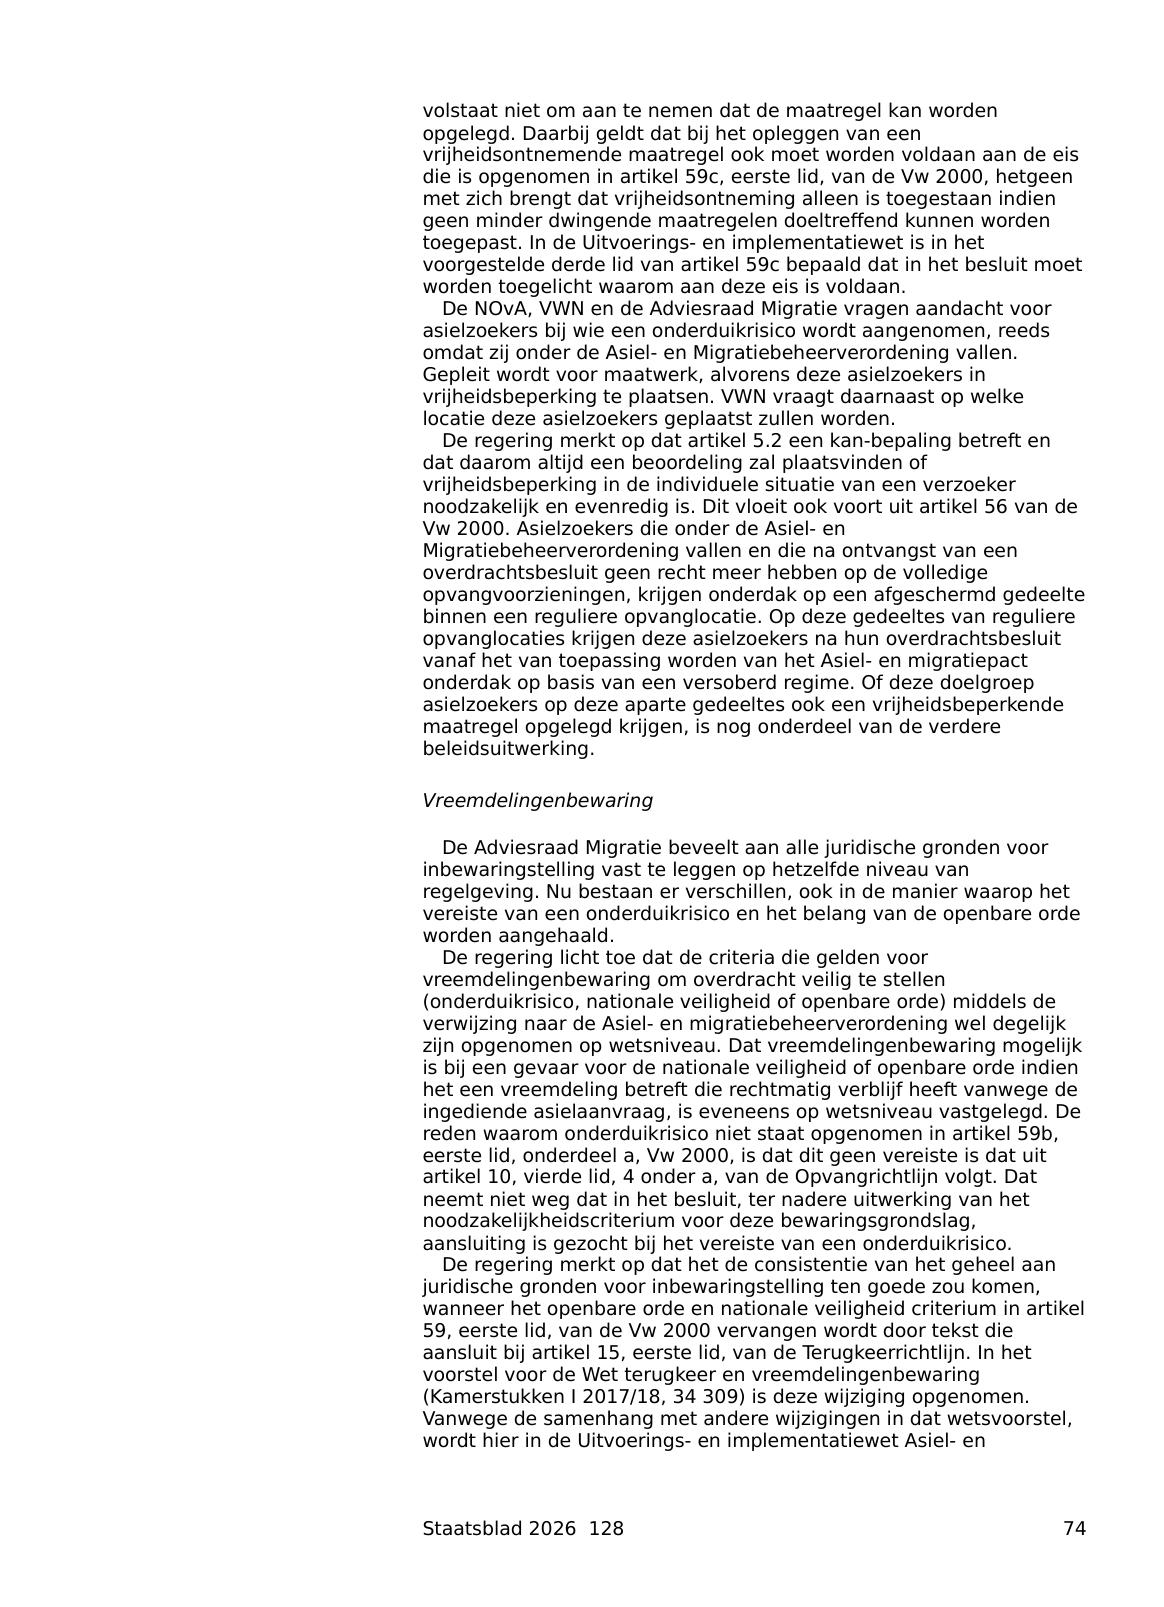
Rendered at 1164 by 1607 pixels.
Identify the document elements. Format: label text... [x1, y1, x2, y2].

text De Adviesraad Migratie beveelt aan alle juridische gronden voor inbewaringstelling vast te leggen op hetzelfde niveau van regelgeving. Nu bestaan er verschillen, ook in de manier waarop het vereiste van een onderduikrisico en het belang van de openbare orde worden aangehaald. [422, 837, 1087, 947]
text De regering licht toe dat de criteria die gelden voor vreemdelingenbewaring om overdracht veilig te stellen (onderduikrisico, nationale veiligheid of openbare orde) middels de verwijzing naar de Asiel- en migratiebeheerverordening wel degelijk zijn opgenomen op wetsniveau. Dat vreemdelingenbewaring mogelijk is bij een gevaar voor de nationale veiligheid of openbare orde indien het een vreemdeling betreft die rechtmatig verblijf heeft vanwege de ingediende asielaanvraag, is eveneens op wetsniveau vastgelegd. De reden waarom onderduikrisico niet staat opgenomen in artikel 59b, eerste lid, onderdeel a, Vw 2000, is dat dit geen vereiste is dat uit artikel 10, vierde lid, 4 onder a, van de Opvangrichtlijn volgt. Dat neemt niet weg dat in het besluit, ter nadere uitwerking van het noodzakelijkheidscriterium voor deze bewaringsgrondslag, aansluiting is gezocht bij het vereiste van een onderduikrisico. [422, 947, 1087, 1254]
text De regering merkt op dat het de consistentie van het geheel aan juridische gronden voor inbewaringstelling ten goede zou komen, wanneer het openbare orde en nationale veiligheid criterium in artikel 59, eerste lid, van de Vw 2000 vervangen wordt door tekst die aansluit bij artikel 15, eerste lid, van de Terugkeerrichtlijn. In het voorstel voor de Wet terugkeer en vreemdelingenbewaring (Kamerstukken I 2017/18, 34 309) is deze wijziging opgenomen. Vanwege de samenhang met andere wijzigingen in dat wetsvoorstel, wordt hier in de Uitvoerings- en implementatiewet Asiel- en [422, 1254, 1087, 1452]
text volstaat niet om aan te nemen dat de maatregel kan worden opgelegd. Daarbij geldt dat bij het opleggen van een vrijheidsontnemende maatregel ook moet worden voldaan aan de eis die is opgenomen in artikel 59c, eerste lid, van de Vw 2000, hetgeen met zich brengt dat vrijheidsontneming alleen is toegestaan indien geen minder dwingende maatregelen doeltreffend kunnen worden toegepast. In de Uitvoerings- en implementatiewet is in het voorgestelde derde lid van artikel 59c bepaald dat in het besluit moet worden toegelicht waarom aan deze eis is voldaan. [422, 100, 1087, 298]
text De NOvA, VWN en de Adviesraad Migratie vragen aandacht voor asielzoekers bij wie een onderduikrisico wordt aangenomen, reeds omdat zij onder de Asiel- en Migratiebeheerverordening vallen. Gepleit wordt voor maatwerk, alvorens deze asielzoekers in vrijheidsbeperking te plaatsen. VWN vraagt daarnaast op welke locatie deze asielzoekers geplaatst zullen worden. [422, 298, 1087, 430]
subtitle Vreemdelingenbewaring [422, 790, 1087, 812]
text De regering merkt op dat artikel 5.2 een kan-bepaling betreft en dat daarom altijd een beoordeling zal plaatsvinden of vrijheidsbeperking in de individuele situatie van een verzoeker noodzakelijk en evenredig is. Dit vloeit ook voort uit artikel 56 van de Vw 2000. Asielzoekers die onder de Asiel- en Migratiebeheerverordening vallen en die na ontvangst van een overdrachtsbesluit geen recht meer hebben op de volledige opvangvoorzieningen, krijgen onderdak op een afgeschermd gedeelte binnen een reguliere opvanglocatie. Op deze gedeeltes van reguliere opvanglocaties krijgen deze asielzoekers na hun overdrachtsbesluit vanaf het van toepassing worden van het Asiel- en migratiepact onderdak op basis van een versoberd regime. Of deze doelgroep asielzoekers op deze aparte gedeeltes ook een vrijheidsbeperkende maatregel opgelegd krijgen, is nog onderdeel van de verdere beleidsuitwerking. [422, 430, 1087, 760]
